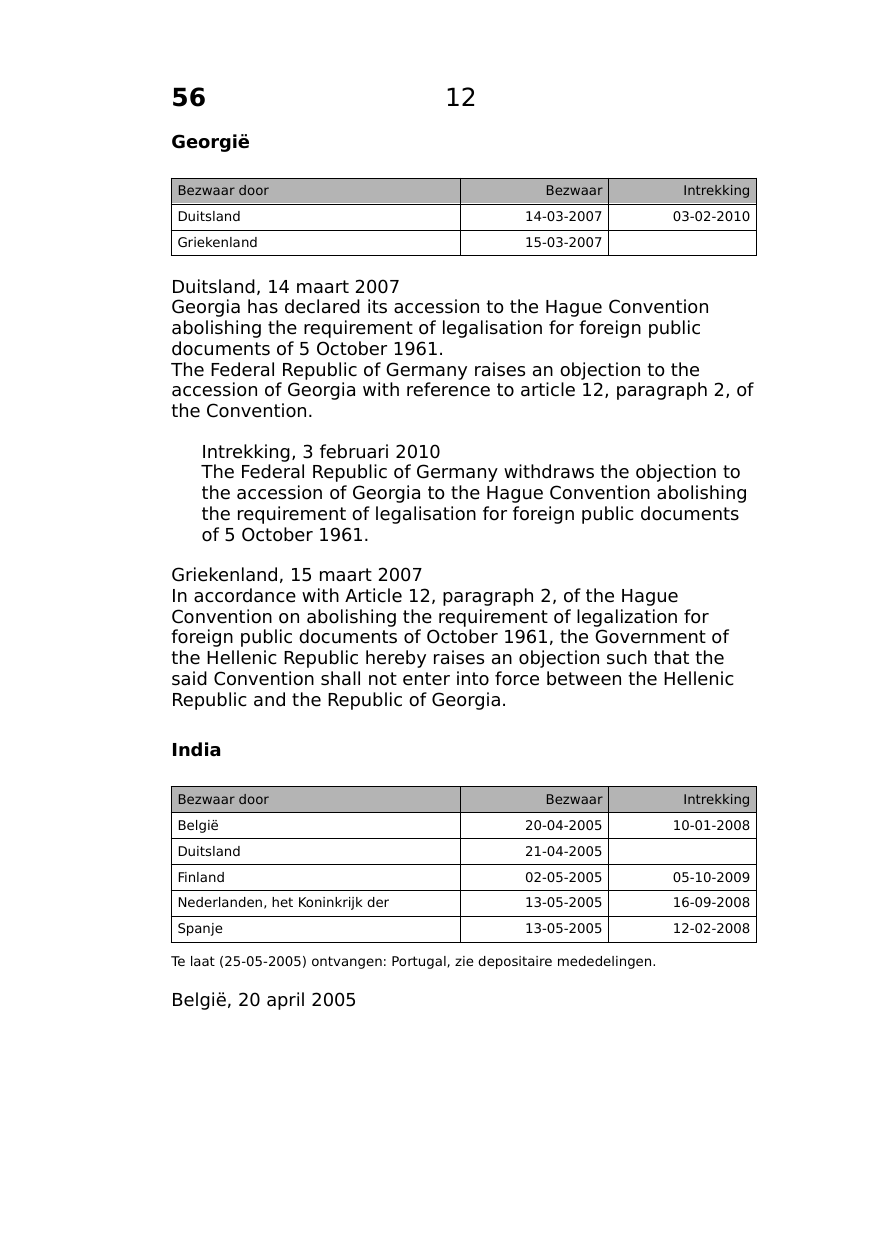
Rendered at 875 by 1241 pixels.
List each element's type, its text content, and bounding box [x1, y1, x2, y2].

table_header Bezwaar door [172, 787, 460, 812]
table_cell 15-03-2007 [461, 231, 608, 255]
text In accordance with Article 12, paragraph 2, of the Hague Convention on abolishing the requirement of legalization for foreign public documents of October 1961, the Government of the Hellenic Republic hereby raises an objection such that the said Convention shall not enter into force between the Hellenic Republic and the Republic of Georgia. [171, 586, 756, 710]
text België, 20 april 2005 [171, 990, 756, 1011]
table_cell 02-05-2005 [461, 865, 608, 890]
table_cell 03-02-2010 [609, 205, 756, 229]
table_cell Te laat (25-05-2005) ontvangen: Portugal, zie depositaire mededelingen. [171, 943, 756, 970]
subtitle Georgië [171, 132, 756, 153]
table_cell 20-04-2005 [461, 813, 608, 838]
text Intrekking, 3 februari 2010 [201, 442, 756, 462]
table_cell 13-05-2005 [461, 891, 608, 916]
table_header Bezwaar door [172, 179, 460, 203]
table_cell Nederlanden, het Koninkrijk der [172, 891, 460, 916]
table_cell Duitsland [172, 205, 460, 229]
table_cell 13-05-2005 [461, 917, 608, 942]
table_cell Griekenland [172, 231, 460, 255]
table_cell Finland [172, 865, 460, 890]
table_header Bezwaar [461, 787, 608, 812]
text The Federal Republic of Germany raises an objection to the accession of Georgia with reference to article 12, paragraph 2, of the Convention. [171, 359, 756, 422]
table_cell 16-09-2008 [609, 891, 756, 916]
text The Federal Republic of Germany withdraws the objection to the accession of Georgia to the Hague Convention abolishing the requirement of legalisation for foreign public documents of 5 October 1961. [201, 462, 756, 545]
text Duitsland, 14 maart 2007 [171, 276, 756, 297]
table_cell 14-03-2007 [461, 205, 608, 229]
table_cell 10-01-2008 [609, 813, 756, 838]
table_cell 05-10-2009 [609, 865, 756, 890]
table_header Bezwaar [461, 179, 608, 203]
table_cell [609, 231, 756, 255]
table_cell 12-02-2008 [609, 917, 756, 942]
subtitle India [171, 740, 756, 761]
table_cell [609, 839, 756, 864]
text Georgia has declared its accession to the Hague Convention abolishing the requirement of legalisation for foreign public documents of 5 October 1961. [171, 297, 756, 359]
table_cell Duitsland [172, 839, 460, 864]
text Griekenland, 15 maart 2007 [171, 565, 756, 586]
table_cell België [172, 813, 460, 838]
table_header Intrekking [609, 179, 756, 203]
table_header Intrekking [609, 787, 756, 812]
table_cell 21-04-2005 [461, 839, 608, 864]
table_cell Spanje [172, 917, 460, 942]
